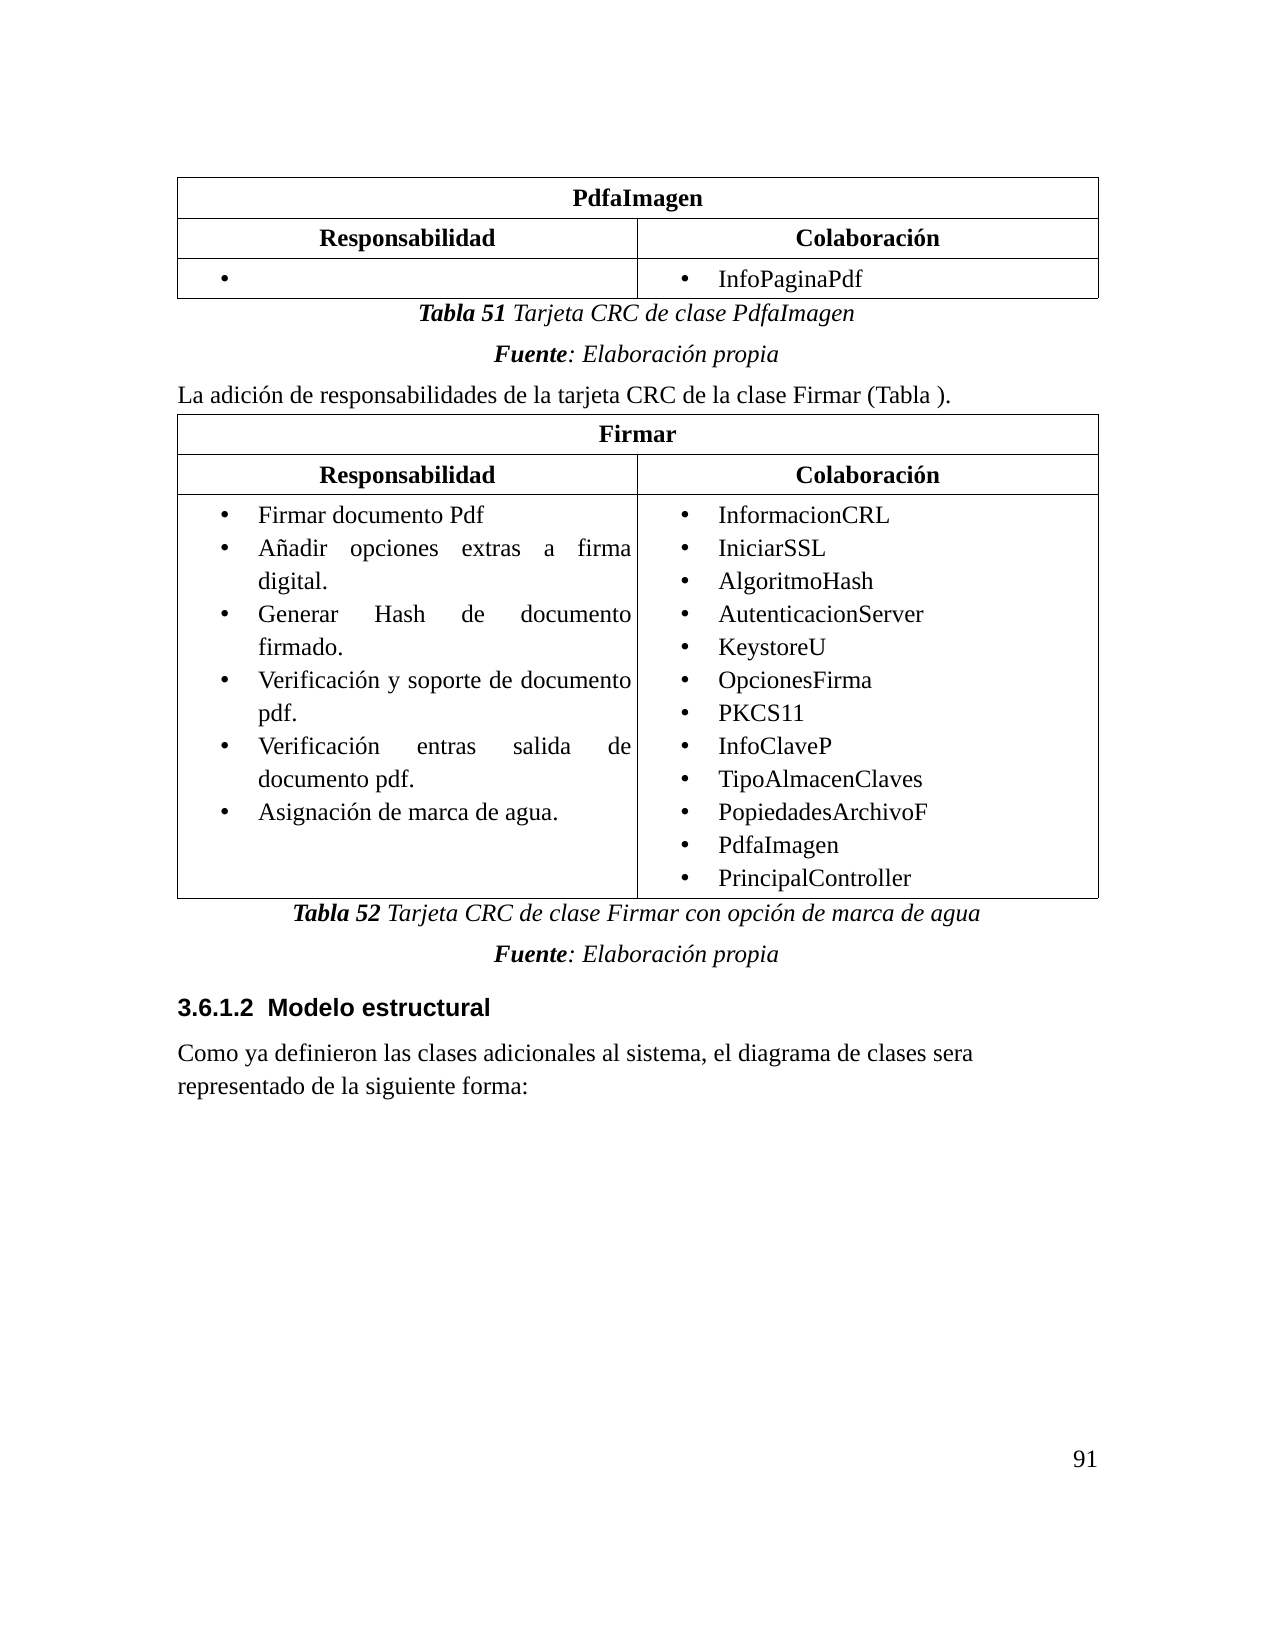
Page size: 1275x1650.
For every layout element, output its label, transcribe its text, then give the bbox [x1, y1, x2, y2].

table_cell [178, 259, 637, 298]
text Tabla 51 Tarjeta CRC de clase PdfaImagen [177, 299, 1098, 327]
text Fuente: Elaboración propia [177, 939, 1098, 968]
text Tabla 52 Tarjeta CRC de clase Firmar con opción de marca de agua [177, 899, 1098, 927]
table_header PdfaImagen [178, 178, 1098, 217]
table_cell InfoPaginaPdf [638, 259, 1098, 298]
table_header Firmar [178, 415, 1098, 454]
table_cell Firmar documento Pdf Añadir opciones extras a firma digital. Generar Hash de documento firmado. Verificación y soporte de documento pdf. Verificación entras salida de documento pdf. Asignación de marca de agua. [178, 495, 637, 898]
table_cell Colaboración [638, 219, 1098, 258]
table_cell Colaboración [638, 455, 1098, 494]
table_cell Responsabilidad [178, 219, 637, 258]
subtitle Modelo estructural [177, 993, 1098, 1021]
table_cell Responsabilidad [178, 455, 637, 494]
text La adición de responsabilidades de la tarjeta CRC de la clase Firmar (Tabla ). [177, 381, 1098, 409]
table_cell InformacionCRL IniciarSSL AlgoritmoHash AutenticacionServer KeystoreU OpcionesFirma PKCS11 InfoClaveP TipoAlmacenClaves PopiedadesArchivoF PdfaImagen PrincipalController [638, 495, 1098, 898]
text Fuente: Elaboración propia [177, 339, 1098, 368]
text Como ya definieron las clases adicionales al sistema, el diagrama de clases sera representado de la siguiente forma: [177, 1038, 1098, 1100]
